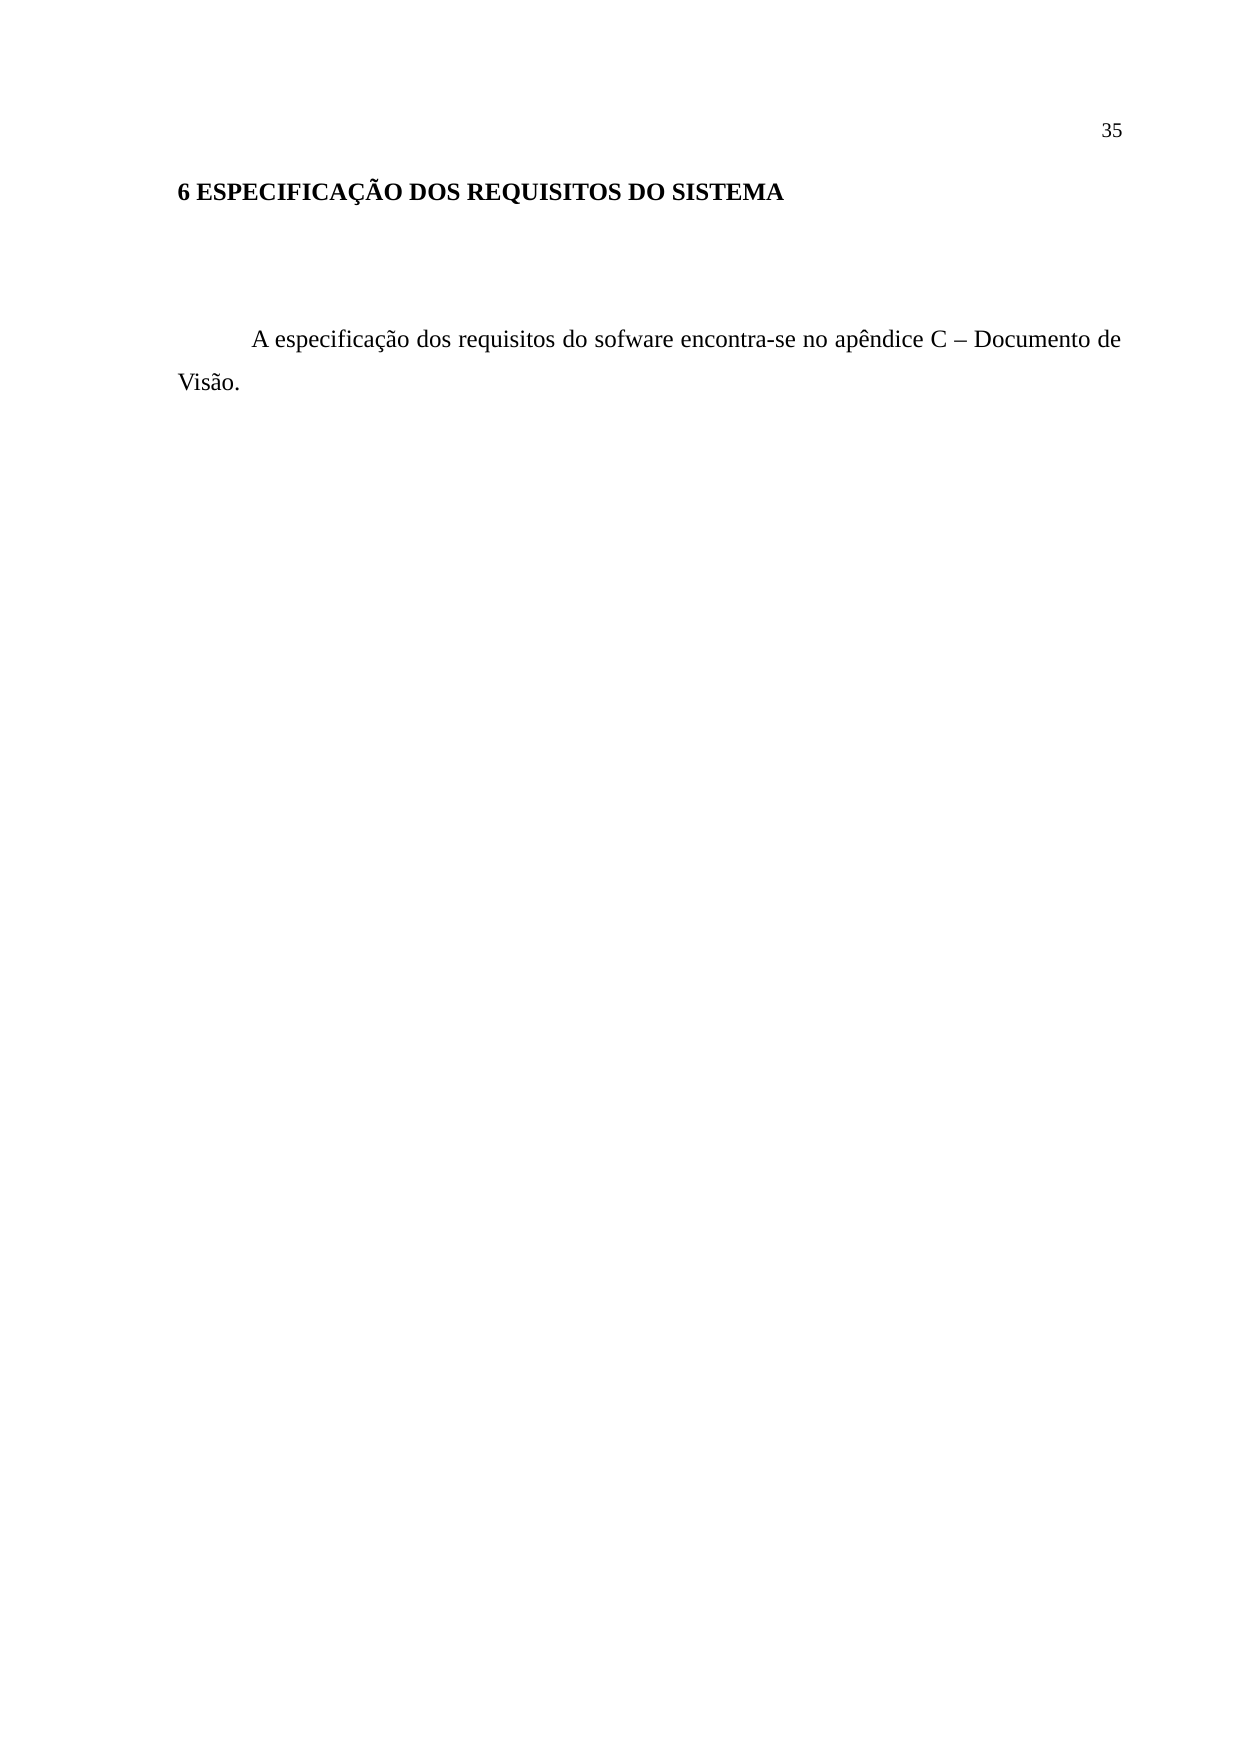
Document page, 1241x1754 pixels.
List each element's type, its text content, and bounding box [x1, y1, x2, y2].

subtitle Especificação dos requisitos do sistema [177, 177, 945, 206]
text A especificação dos requisitos do sofware encontra-se no apêndice C – Documento de Visão. [177, 324, 1122, 396]
